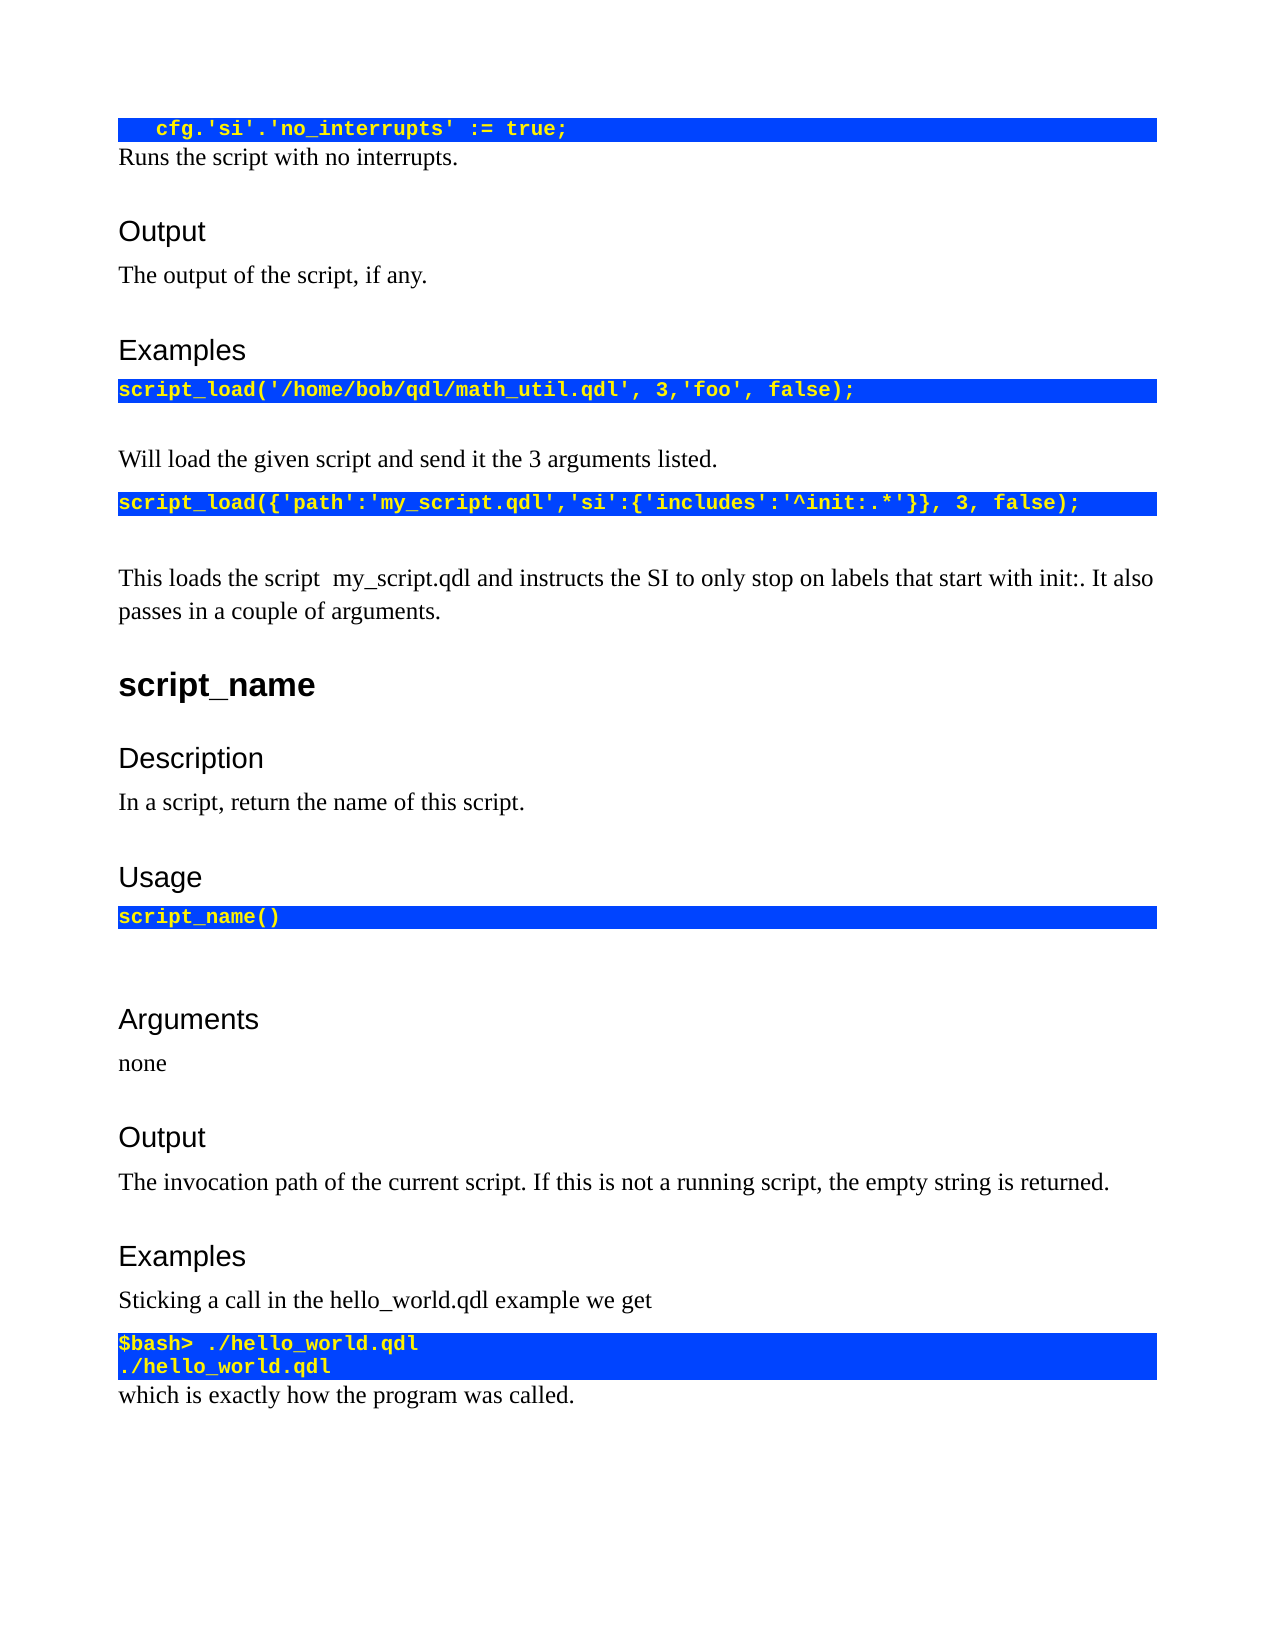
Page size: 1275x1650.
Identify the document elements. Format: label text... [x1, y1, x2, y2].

text ./hello_world.qdl [118, 1356, 1157, 1380]
subtitle script_name [118, 665, 1157, 703]
text In a script, return the name of this script. [118, 787, 1157, 816]
subtitle Examples [118, 333, 1157, 367]
subtitle Examples [118, 1239, 1157, 1273]
subtitle Usage [118, 859, 1157, 893]
text Sticking a call in the hello_world.qdl example we get [118, 1285, 1157, 1314]
subtitle Output [118, 1121, 1157, 1154]
subtitle Description [118, 741, 1157, 774]
text The invocation path of the current script. If this is not a running script, the empty string is returned. [118, 1167, 1157, 1195]
text none [118, 1048, 1157, 1077]
text which is exactly how the program was called. [118, 1380, 1157, 1409]
text script_name() [118, 906, 1157, 929]
text script_load({'path':'my_script.qdl','si':{'includes':'^init:.*'}}, 3, false); [118, 492, 1157, 516]
text script_load('/home/bob/qdl/math_util.qdl', 3,'foo', false); [118, 379, 1157, 403]
text Will load the given script and send it the 3 arguments listed. [118, 444, 1157, 473]
text $bash> ./hello_world.qdl [118, 1333, 1157, 1356]
text Runs the script with no interrupts. [118, 142, 1157, 171]
subtitle Arguments [118, 1002, 1157, 1035]
text The output of the script, if any. [118, 260, 1157, 289]
text cfg.'si'.'no_interrupts' := true; [118, 118, 1157, 142]
text This loads the script my_script.qdl and instructs the SI to only stop on labels that start with init:. It also passes in a couple of arguments. [118, 563, 1157, 625]
subtitle Output [118, 214, 1157, 248]
